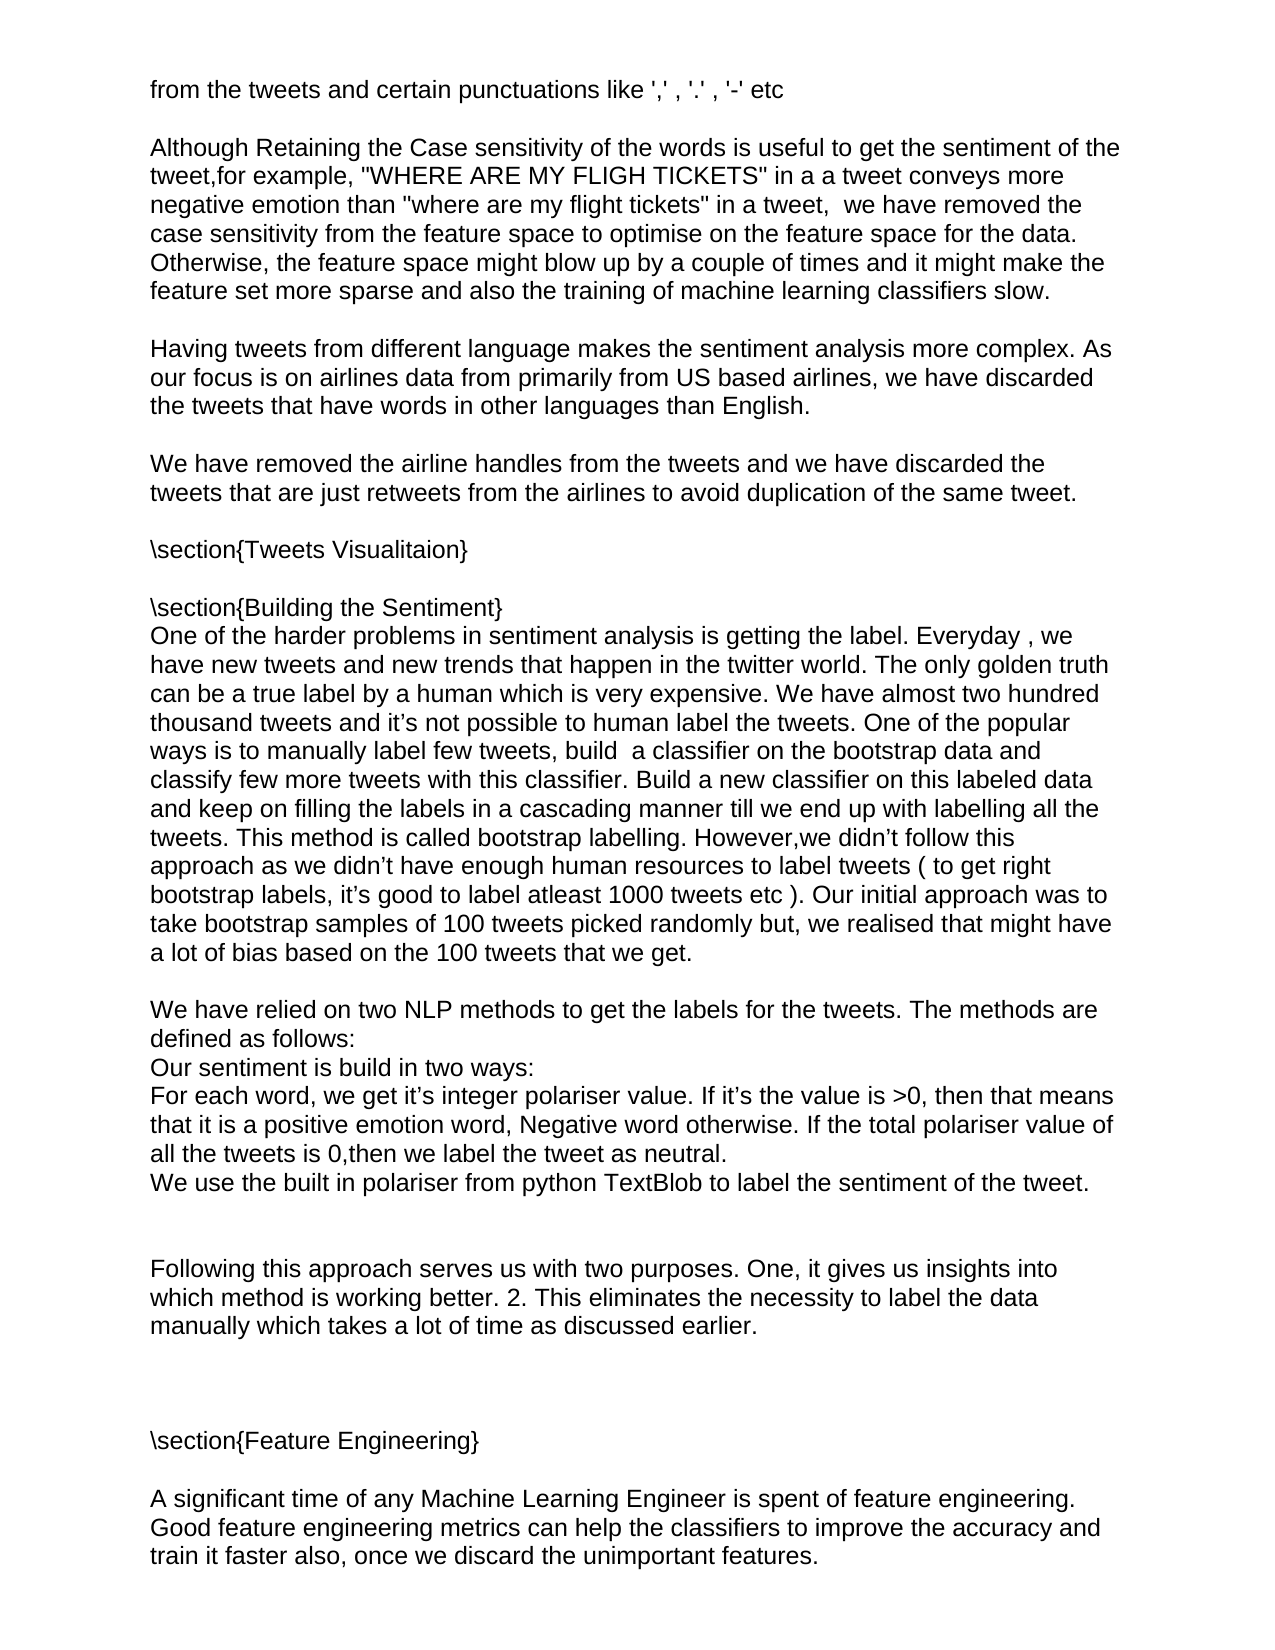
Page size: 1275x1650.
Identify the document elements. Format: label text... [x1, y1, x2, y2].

text We use the built in polariser from python TextBlob to label the sentiment of the tweet. [150, 1167, 1125, 1196]
text Although Retaining the Case sensitivity of the words is useful to get the sentiment of the tweet,for example, "WHERE ARE MY FLIGH TICKETS" in a a tweet conveys more negative emotion than "where are my flight tickets" in a tweet, we have removed the case sensitivity from the feature space to optimise on the feature space for the data. Otherwise, the feature space might blow up by a couple of times and it might make the feature set more sparse and also the training of machine learning classifiers slow. [150, 132, 1125, 305]
text \section{Tweets Visualitaion} [150, 535, 1125, 564]
text Having tweets from different language makes the sentiment analysis more complex. As our focus is on airlines data from primarily from US based airlines, we have discarded the tweets that have words in other languages than English. [150, 334, 1125, 420]
text Our sentiment is build in two ways: [150, 1052, 1125, 1081]
text Following this approach serves us with two purposes. One, it gives us insights into which method is working better. 2. This eliminates the necessity to label the data manually which takes a lot of time as discussed earlier. [150, 1254, 1125, 1340]
text We have removed the airline handles from the tweets and we have discarded the tweets that are just retweets from the airlines to avoid duplication of the same tweet. [150, 449, 1125, 506]
text A significant time of any Machine Learning Engineer is spent of feature engineering. Good feature engineering metrics can help the classifiers to improve the accuracy and train it faster also, once we discard the unimportant features. [150, 1484, 1125, 1570]
text We have relied on two NLP methods to get the labels for the tweets. The methods are defined as follows: [150, 995, 1125, 1052]
text For each word, we get it’s integer polariser value. If it’s the value is >0, then that means that it is a positive emotion word, Negative word otherwise. If the total polariser value of all the tweets is 0,then we label the tweet as neutral. [150, 1081, 1125, 1167]
text from the tweets and certain punctuations like ',' , '.' , '-' etc [150, 75, 1125, 104]
text \section{Feature Engineering} [150, 1426, 1125, 1455]
text One of the harder problems in sentiment analysis is getting the label. Everyday , we have new tweets and new trends that happen in the twitter world. The only golden truth can be a true label by a human which is very expensive. We have almost two hundred thousand tweets and it’s not possible to human label the tweets. One of the popular ways is to manually label few tweets, build a classifier on the bootstrap data and classify few more tweets with this classifier. Build a new classifier on this labeled data and keep on filling the labels in a cascading manner till we end up with labelling all the tweets. This method is called bootstrap labelling. However,we didn’t follow this approach as we didn’t have enough human resources to label tweets ( to get right bootstrap labels, it’s good to label atleast 1000 tweets etc ). Our initial approach was to take bootstrap samples of 100 tweets picked randomly but, we realised that might have a lot of bias based on the 100 tweets that we get. [150, 621, 1125, 966]
text \section{Building the Sentiment} [150, 592, 1125, 621]
